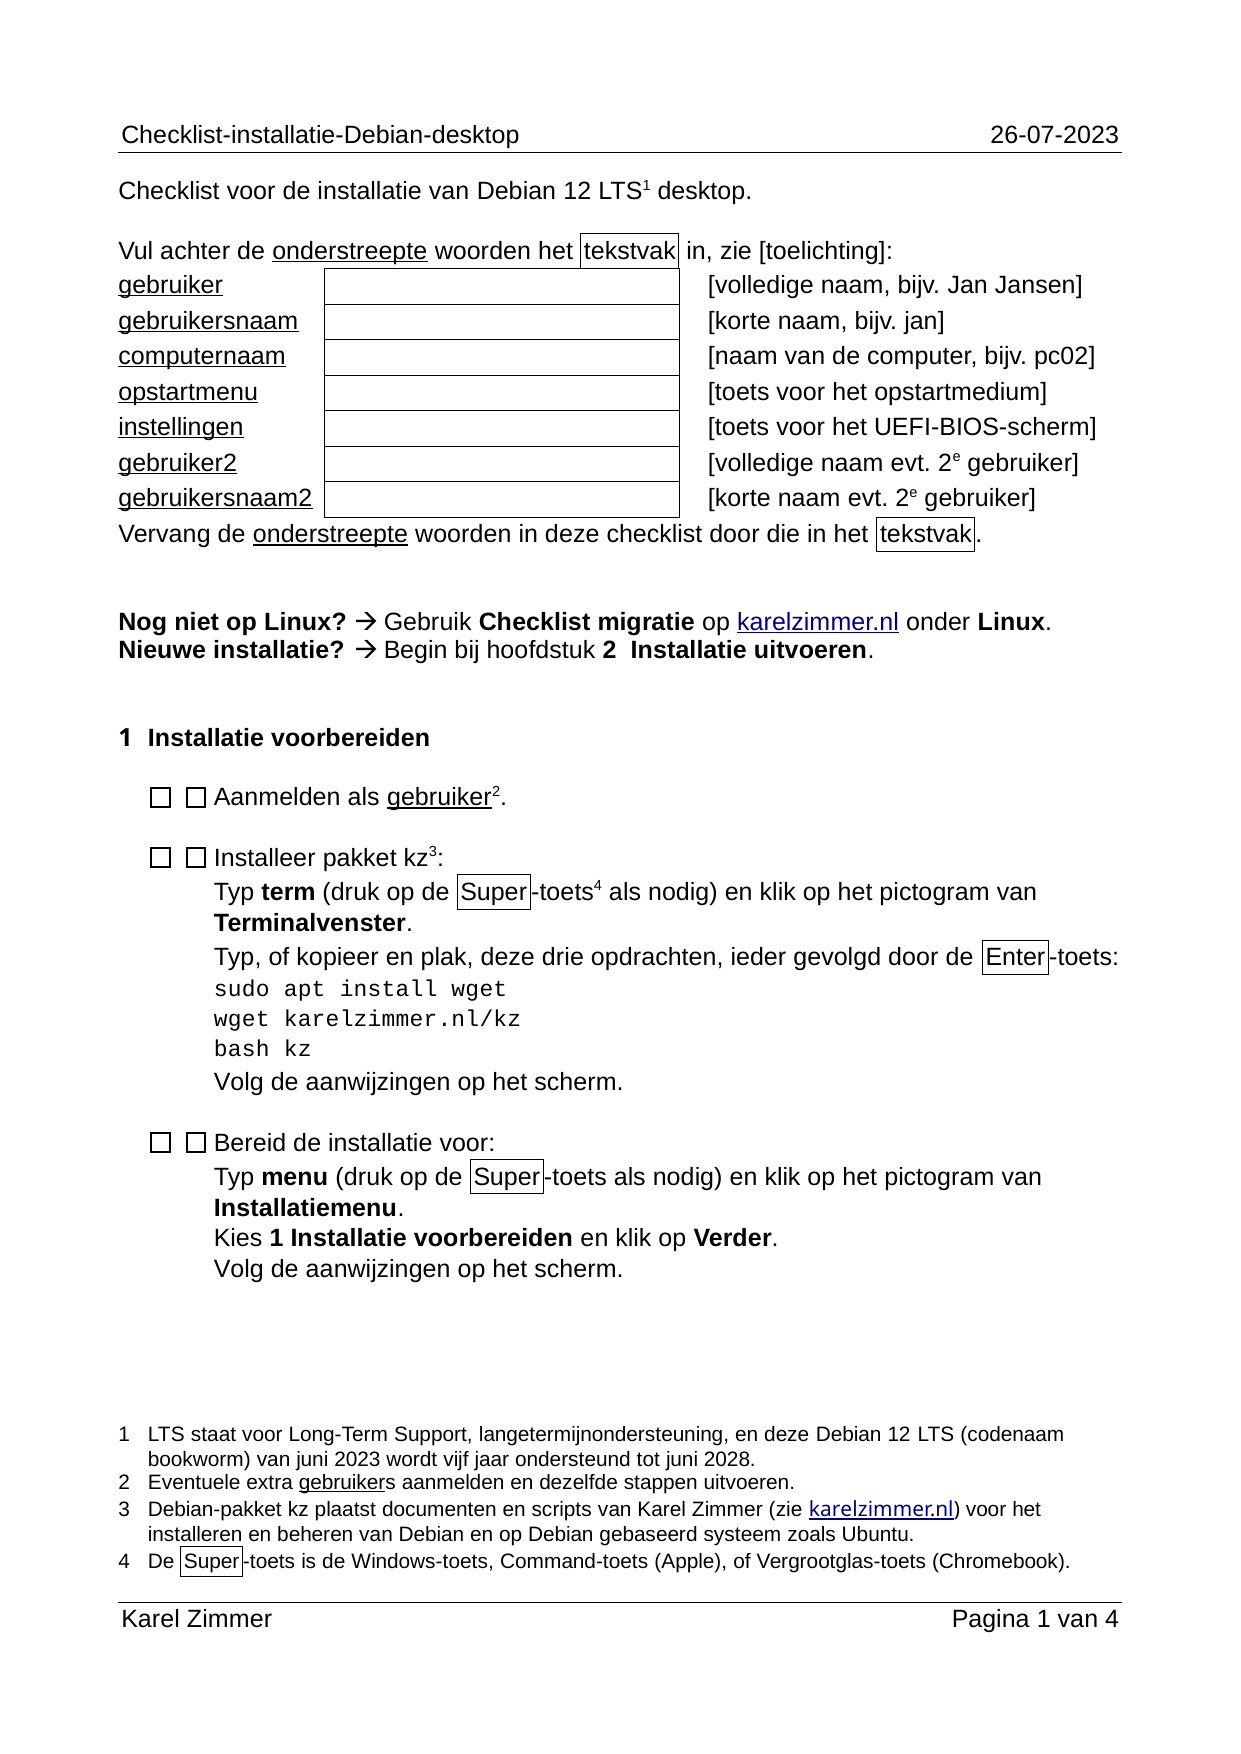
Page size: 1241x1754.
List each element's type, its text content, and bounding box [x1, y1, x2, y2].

list Installatie voorbereiden [118, 720, 1122, 754]
table_cell [142, 843, 177, 873]
text [volledige naam evt. 2e gebruiker] [680, 446, 1122, 481]
text Checklist voor de installatie van Debian 12 LTS desktop. [118, 177, 1122, 205]
table_cell [177, 843, 213, 873]
text computernaam [118, 339, 324, 375]
table_cell [118, 1223, 142, 1253]
text [toets voor het UEFI-BIOS-scherm] [680, 410, 1122, 446]
table_cell [118, 976, 142, 1006]
table_cell [142, 1097, 177, 1127]
text gebruiker [118, 268, 324, 304]
table_cell [177, 1097, 213, 1127]
text [naam van de computer, bijv. pc02] [680, 339, 1122, 375]
table_cell [177, 1067, 213, 1097]
table_cell [118, 1036, 142, 1067]
table_cell Bereid de installatie voor: [213, 1128, 1122, 1158]
table_cell [177, 1036, 213, 1067]
table_cell [142, 1036, 177, 1067]
table_cell [177, 939, 213, 976]
table_cell Typ menu (druk op de Super-toets als nodig) en klik op het pictogram van Installatiemenu. [213, 1158, 1122, 1223]
table_cell [213, 1097, 1122, 1127]
table_cell [118, 1006, 142, 1036]
text opstartmenu [118, 375, 324, 410]
table_cell [142, 813, 177, 843]
table_cell [118, 1128, 142, 1158]
table_header [177, 782, 213, 812]
text . [975, 517, 1122, 552]
table_cell [177, 1128, 213, 1158]
text [toets voor het opstartmedium] [680, 375, 1122, 410]
text Nog niet op Linux?  Gebruik Checklist migratie op karelzimmer.nl onder Linux. [118, 608, 1122, 636]
table_cell [142, 1067, 177, 1097]
table_cell [177, 1254, 213, 1284]
text instellingen [118, 410, 324, 446]
table_cell sudo apt install wget [213, 976, 1122, 1006]
table_cell [142, 873, 177, 938]
table_cell [142, 1158, 177, 1223]
table_cell Volg de aanwijzingen op het scherm. [213, 1254, 1122, 1284]
text gebruikersnaam [118, 304, 324, 339]
text [korte naam, bijv. jan] [680, 304, 1122, 339]
table_cell [118, 1097, 142, 1127]
text gebruikersnaam2 [118, 481, 324, 517]
table_cell [118, 939, 142, 976]
table_cell [118, 1067, 142, 1097]
table_cell [118, 1158, 142, 1223]
table_cell [177, 1006, 213, 1036]
table_cell bash kz [213, 1036, 1122, 1067]
table_cell [118, 843, 142, 873]
table_cell [118, 813, 142, 843]
table_cell [177, 873, 213, 938]
table_cell [118, 1254, 142, 1284]
table_cell [177, 976, 213, 1006]
table_cell Typ, of kopieer en plak, deze drie opdrachten, ieder gevolgd door de Enter-toets: [213, 939, 1122, 976]
table_cell Volg de aanwijzingen op het scherm. [213, 1067, 1122, 1097]
table_cell [177, 1223, 213, 1253]
table_cell [142, 976, 177, 1006]
table_cell [142, 1006, 177, 1036]
text in, zie [toelichting]: [679, 233, 1122, 268]
table_header [118, 782, 142, 812]
table_cell [142, 1128, 177, 1158]
text gebruiker2 [118, 446, 324, 481]
table_cell Kies 1 Installatie voorbereiden en klik op Verder. [213, 1223, 1122, 1253]
table_cell [177, 813, 213, 843]
table_cell [142, 1223, 177, 1253]
table_cell Typ term (druk op de Super-toets als nodig) en klik op het pictogram van Terminalvenster. [213, 873, 1122, 938]
table_cell wget karelzimmer.nl/kz [213, 1006, 1122, 1036]
text Nieuwe installatie?  Begin bij hoofdstuk 2 Installatie uitvoeren. [118, 636, 1122, 664]
text [volledige naam, bijv. Jan Jansen] [680, 268, 1122, 304]
text [korte naam evt. 2e gebruiker] [680, 481, 1122, 517]
table_cell [142, 939, 177, 976]
table_cell Installeer pakket kz: [213, 843, 1122, 873]
table_header [142, 782, 177, 812]
text LTS staat voor Long-Term Support, langetermijnondersteuning, en deze Debian 12 LTS (codenaam bookworm) van juni 2023 wordt vijf jaar ondersteund tot juni 2028. [118, 1419, 1122, 1471]
text tekstvak [877, 518, 974, 551]
table_cell [177, 1158, 213, 1223]
table_cell [142, 1254, 177, 1284]
text Vul achter de ONDERSTREEPTE woorden het [118, 233, 580, 268]
text Vervang de ONDERSTREEPTE woorden in deze checklist door die in het [118, 517, 876, 552]
table_header Aanmelden als gebruiker. [213, 782, 1122, 812]
table_cell [118, 873, 142, 938]
text tekstvak [581, 234, 678, 268]
table_cell [213, 813, 1122, 843]
